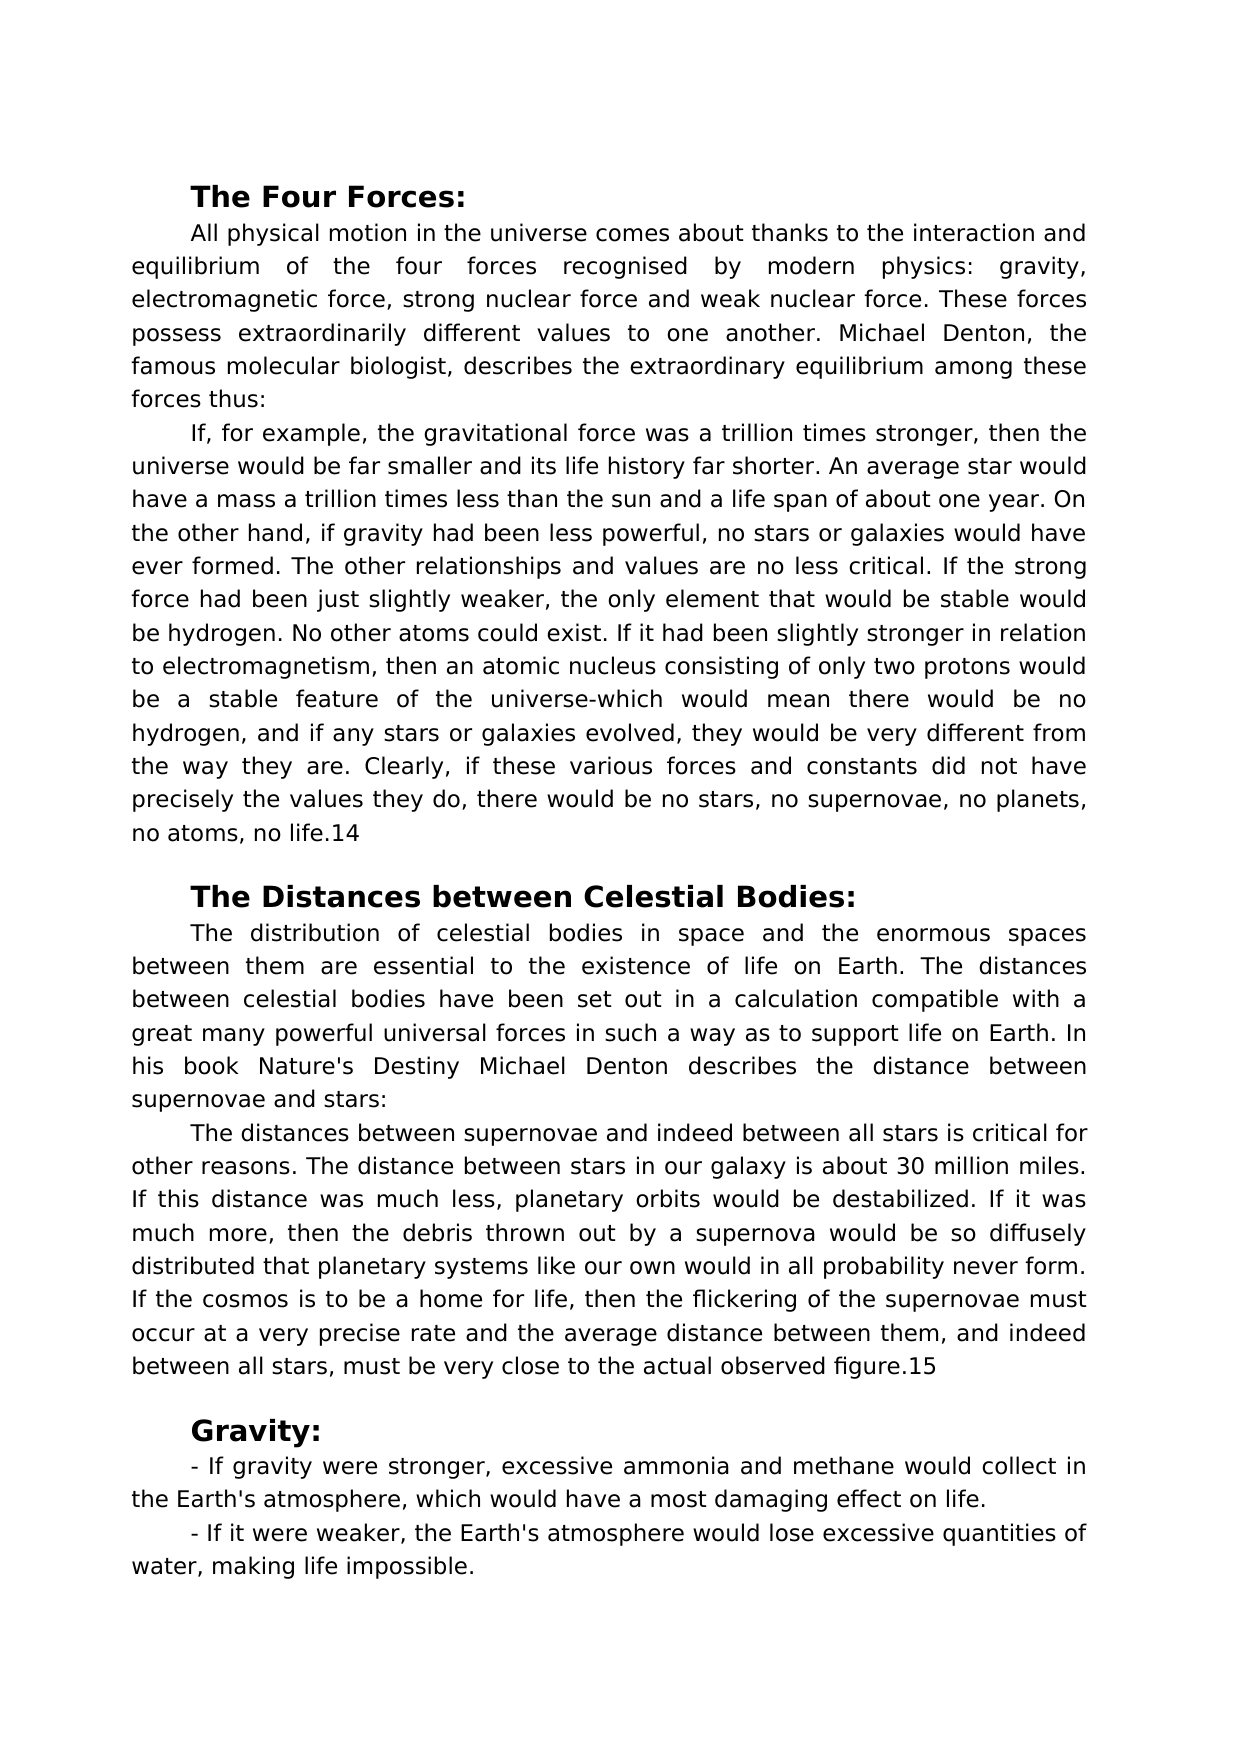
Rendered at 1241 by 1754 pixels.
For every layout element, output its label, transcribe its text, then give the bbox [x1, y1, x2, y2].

text If, for example, the gravitational force was a trillion times stronger, then the universe would be far smaller and its life history far shorter. An average star would have a mass a trillion times less than the sun and a life span of about one year. On the other hand, if gravity had been less powerful, no stars or galaxies would have ever formed. The other relationships and values are no less critical. If the strong force had been just slightly weaker, the only element that would be stable would be hydrogen. No other atoms could exist. If it had been slightly stronger in relation to electromagnetism, then an atomic nucleus consisting of only two protons would be a stable feature of the universe-which would mean there would be no hydrogen, and if any stars or galaxies evolved, they would be very different from the way they are. Clearly, if these various forces and constants did not have precisely the values they do, there would be no stars, no supernovae, no planets, no atoms, no life.14 [131, 414, 1088, 848]
text All physical motion in the universe comes about thanks to the interaction and equilibrium of the four forces recognised by modern physics: gravity, electromagnetic force, strong nuclear force and weak nuclear force. These forces possess extraordinarily different values to one another. Michael Denton, the famous molecular biologist, describes the extraordinary equilibrium among these forces thus: [131, 214, 1088, 414]
text The distances between supernovae and indeed between all stars is critical for other reasons. The distance between stars in our galaxy is about 30 million miles. If this distance was much less, planetary orbits would be destabilized. If it was much more, then the debris thrown out by a supernova would be so diffusely distributed that planetary systems like our own would in all probability never form. If the cosmos is to be a home for life, then the flickering of the supernovae must occur at a very precise rate and the average distance between them, and indeed between all stars, must be very close to the actual observed figure.15 [131, 1114, 1088, 1381]
text The Four Forces: [131, 181, 1088, 214]
text The distribution of celestial bodies in space and the enormous spaces between them are essential to the existence of life on Earth. The distances between celestial bodies have been set out in a calculation compatible with a great many powerful universal forces in such a way as to support life on Earth. In his book Nature's Destiny Michael Denton describes the distance between supernovae and stars: [131, 914, 1088, 1114]
text Gravity: [131, 1414, 1088, 1448]
text - If it were weaker, the Earth's atmosphere would lose excessive quantities of water, making life impossible. [131, 1514, 1088, 1581]
text The Distances between Celestial Bodies: [131, 881, 1088, 914]
text - If gravity were stronger, excessive ammonia and methane would collect in the Earth's atmosphere, which would have a most damaging effect on life. [131, 1448, 1088, 1514]
